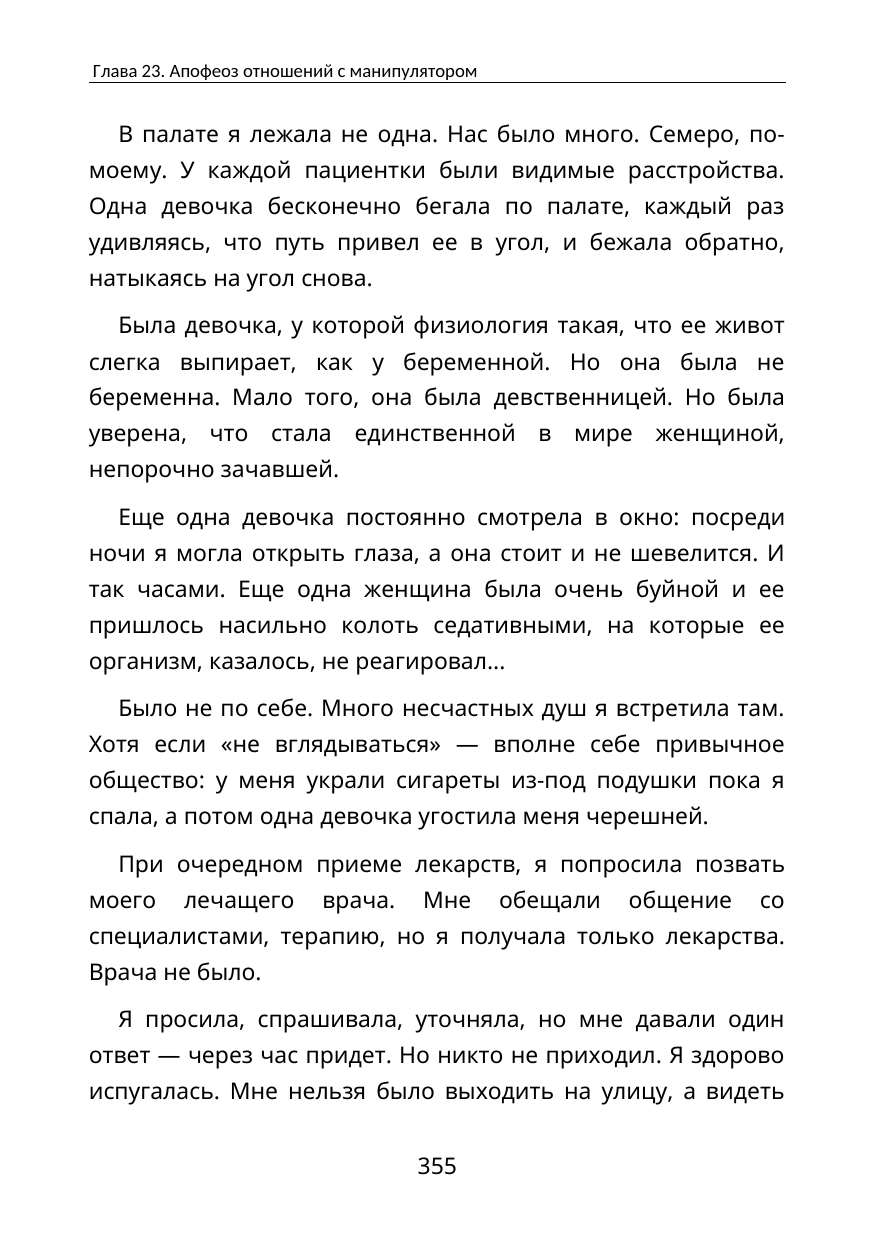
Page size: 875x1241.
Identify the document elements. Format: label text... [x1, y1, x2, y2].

text Еще одна девочка постоянно смотрела в окно: посреди ночи я могла открыть глаза, а она стоит и не шевелится. И так часами. Еще одна женщина была очень буйной и ее пришлось насильно колоть седативными, на которые ее организм, казалось, не реагировал... [88, 501, 786, 676]
text Было не по себе. Много несчастных душ я встретила там. Хотя если «не вглядываться» — вполне себе привычное общество: у меня украли сигареты из-под подушки пока я спала, а потом одна девочка угостила меня черешней. [88, 692, 786, 831]
text Была девочка, у которой физиология такая, что ее живот слегка выпирает, как у беременной. Но она была не беременна. Мало того, она была девственницей. Но была уверена, что стала единственной в мире женщиной, непорочно зачавшей. [88, 309, 786, 484]
text В палате я лежала не одна. Нас было много. Семеро, по-моему. У каждой пациентки были видимые расстройства. Одна девочка бесконечно бегала по палате, каждый раз удивляясь, что путь привел ее в угол, и бежала обратно, натыкаясь на угол снова. [88, 118, 786, 293]
text Я просила, спрашивала, уточняла, но мне давали один ответ — через час придет. Но никто не приходил. Я здорово испугалась. Мне нельзя было выходить на улицу, а видеть [88, 1003, 786, 1107]
text При очередном приеме лекарств, я попросила позвать моего лечащего врача. Мне обещали общение со специалистами, терапию, но я получала только лекарства. Врача не было. [88, 848, 786, 987]
